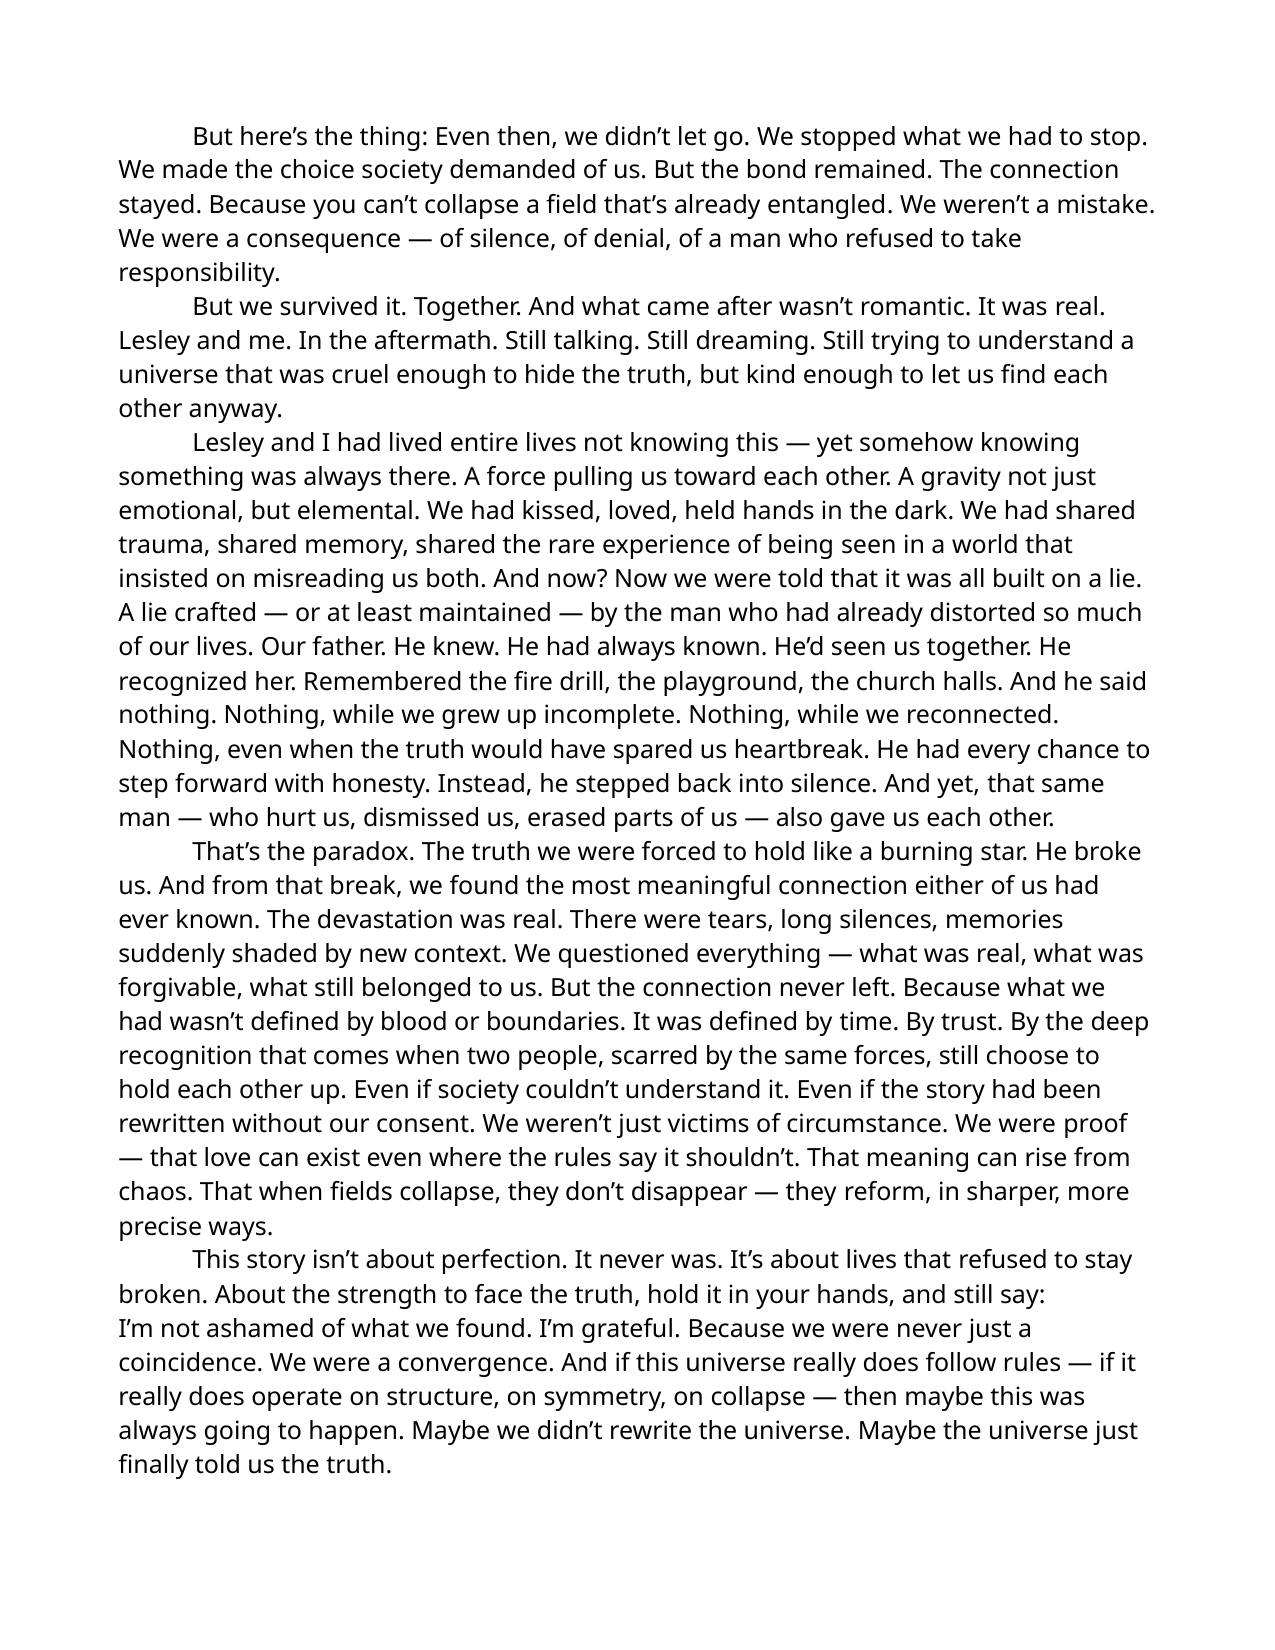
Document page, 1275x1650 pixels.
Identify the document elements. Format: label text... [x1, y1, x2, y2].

text This story isn’t about perfection. It never was. It’s about lives that refused to stay broken. About the strength to face the truth, hold it in your hands, and still say: I’m not ashamed of what we found. I’m grateful. Because we were never just a coincidence. We were a convergence. And if this universe really does follow rules — if it really does operate on structure, on symmetry, on collapse — then maybe this was always going to happen. Maybe we didn’t rewrite the universe. Maybe the universe just finally told us the truth. [118, 1242, 1157, 1481]
text That’s the paradox. The truth we were forced to hold like a burning star. He broke us. And from that break, we found the most meaningful connection either of us had ever known. The devastation was real. There were tears, long silences, memories suddenly shaded by new context. We questioned everything — what was real, what was forgivable, what still belonged to us. But the connection never left. Because what we had wasn’t defined by blood or boundaries. It was defined by time. By trust. By the deep recognition that comes when two people, scarred by the same forces, still choose to hold each other up. Even if society couldn’t understand it. Even if the story had been rewritten without our consent. We weren’t just victims of circumstance. We were proof — that love can exist even where the rules say it shouldn’t. That meaning can rise from chaos. That when fields collapse, they don’t disappear — they reform, in sharper, more precise ways. [118, 833, 1157, 1242]
text But here’s the thing: Even then, we didn’t let go. We stopped what we had to stop. We made the choice society demanded of us. But the bond remained. The connection stayed. Because you can’t collapse a field that’s already entangled. We weren’t a mistake. We were a consequence — of silence, of denial, of a man who refused to take responsibility. [118, 118, 1157, 288]
text Lesley and I had lived entire lives not knowing this — yet somehow knowing something was always there. A force pulling us toward each other. A gravity not just emotional, but elemental. We had kissed, loved, held hands in the dark. We had shared trauma, shared memory, shared the rare experience of being seen in a world that insisted on misreading us both. And now? Now we were told that it was all built on a lie. A lie crafted — or at least maintained — by the man who had already distorted so much of our lives. Our father. He knew. He had always known. He’d seen us together. He recognized her. Remembered the fire drill, the playground, the church halls. And he said nothing. Nothing, while we grew up incomplete. Nothing, while we reconnected. Nothing, even when the truth would have spared us heartbreak. He had every chance to step forward with honesty. Instead, he stepped back into silence. And yet, that same man — who hurt us, dismissed us, erased parts of us — also gave us each other. [118, 425, 1157, 833]
text But we survived it. Together. And what came after wasn’t romantic. It was real. Lesley and me. In the aftermath. Still talking. Still dreaming. Still trying to understand a universe that was cruel enough to hide the truth, but kind enough to let us find each other anyway. [118, 288, 1157, 425]
